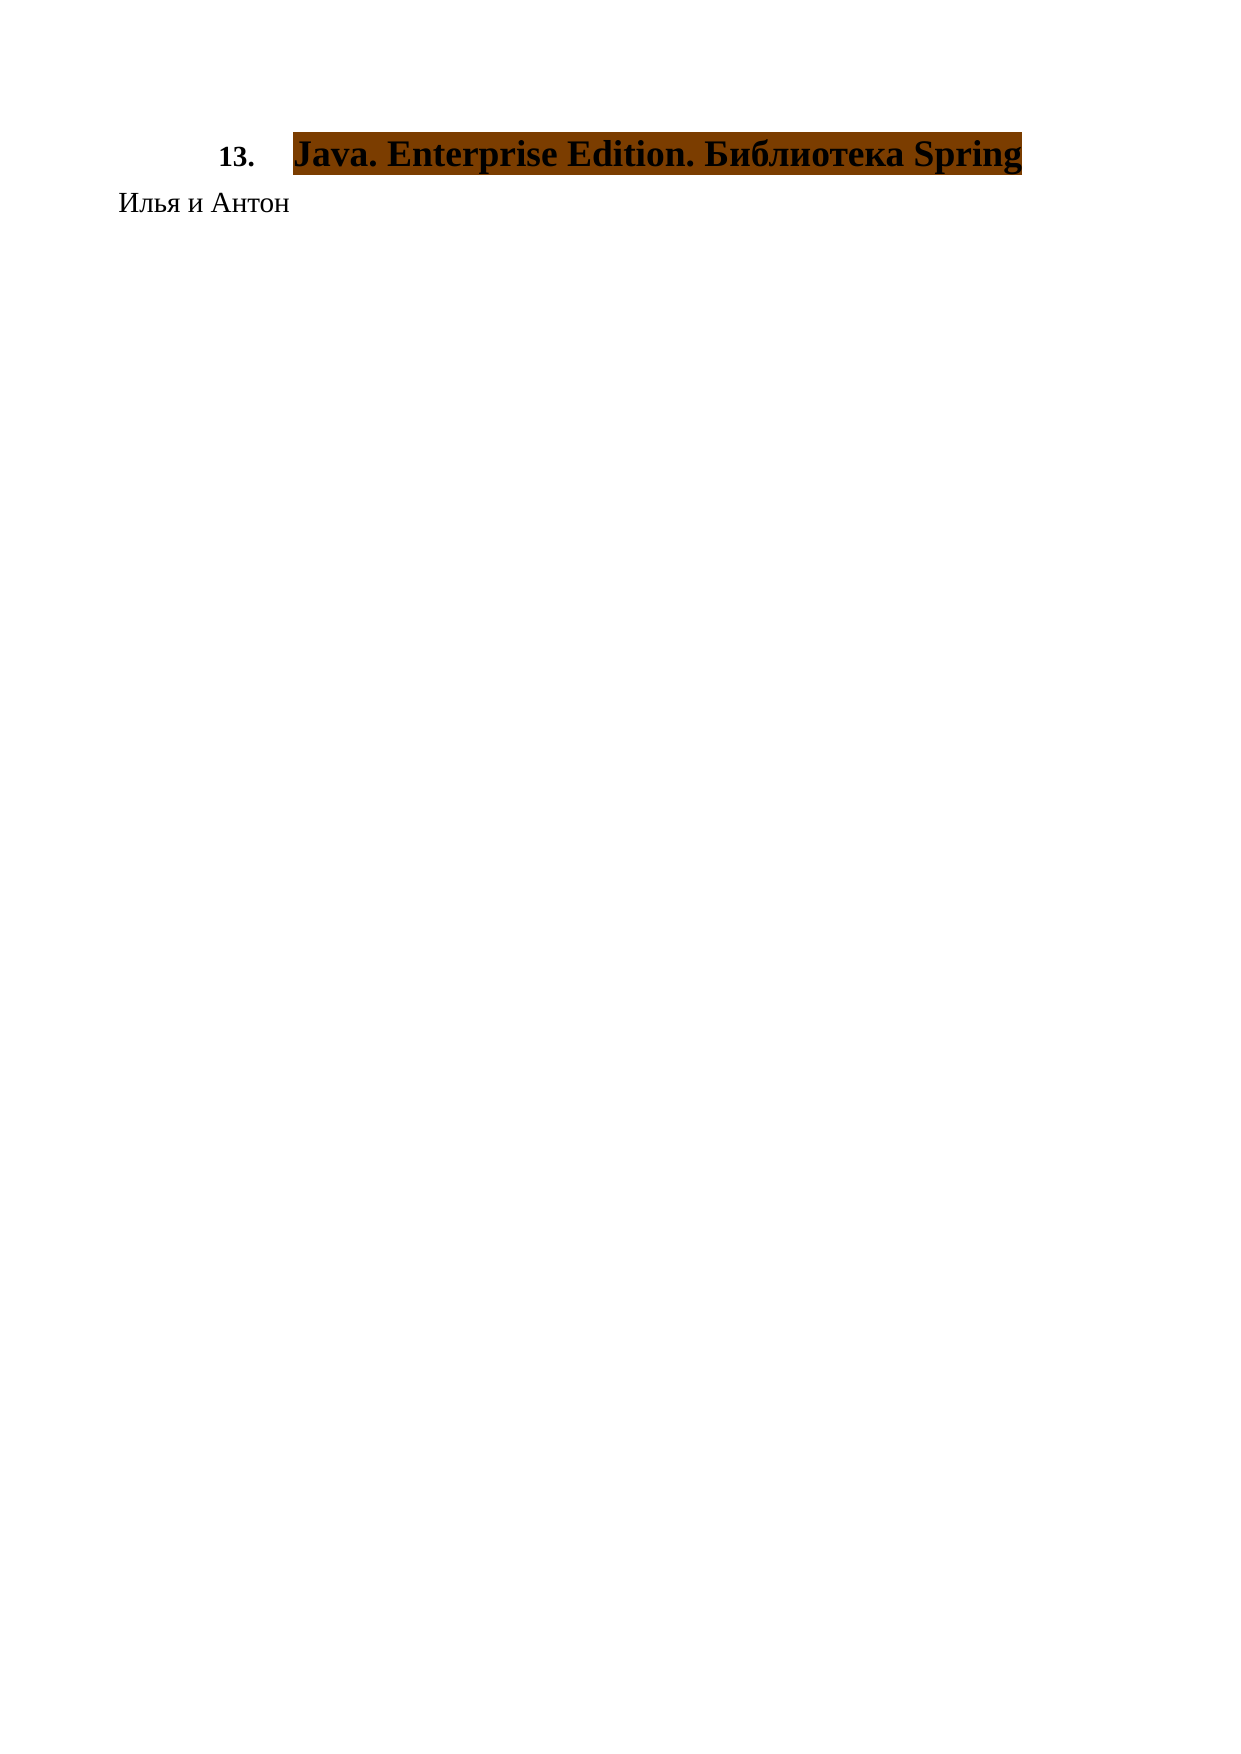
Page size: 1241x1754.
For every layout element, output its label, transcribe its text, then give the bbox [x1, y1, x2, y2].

text Илья и Антон [118, 185, 1122, 219]
subtitle Java. Enterprise Edition. Библиотека Spring [118, 143, 1122, 173]
